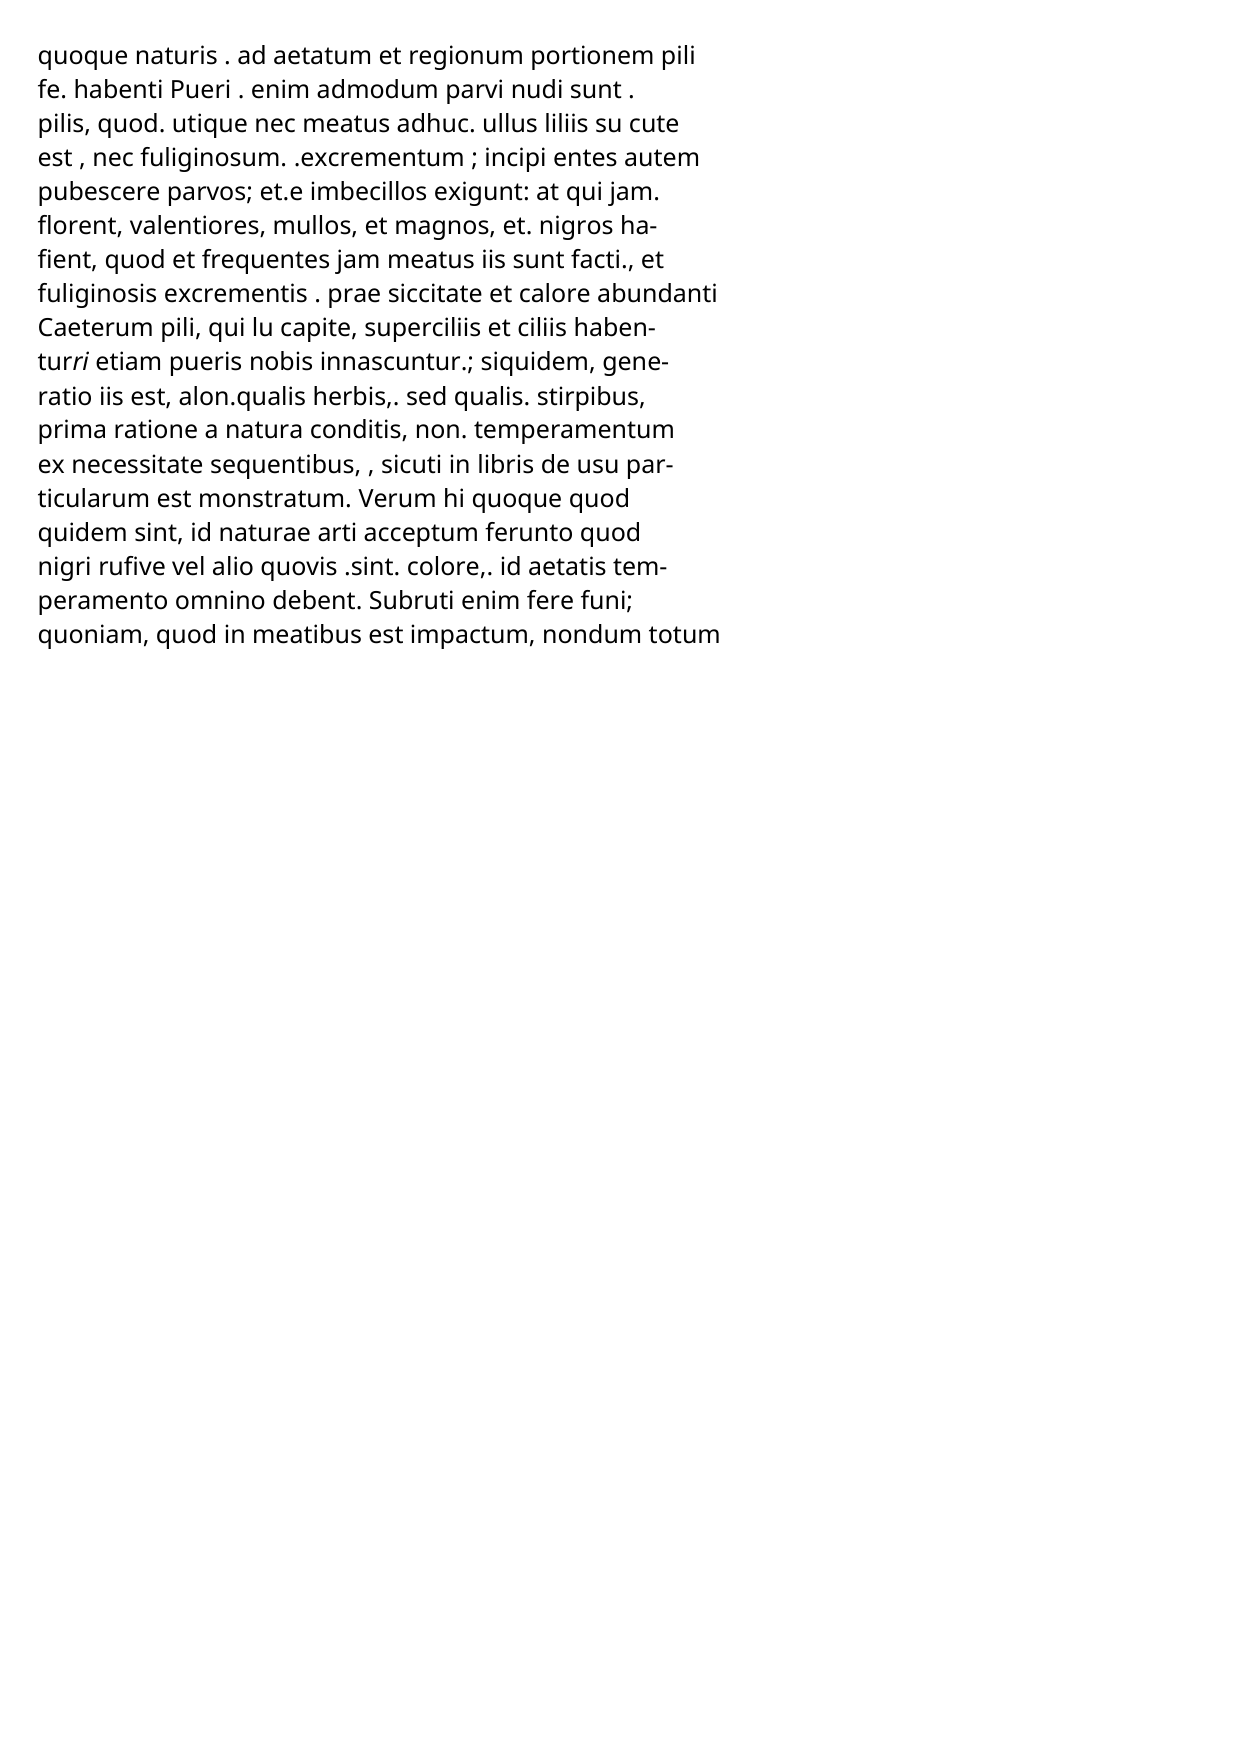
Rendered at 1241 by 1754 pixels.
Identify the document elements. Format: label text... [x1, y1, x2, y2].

text quoque naturis . ad aetatum et regionum portionem pili fe. habenti Pueri . enim admodum parvi nudi sunt . pilis, quod. utique nec meatus adhuc. ullus liliis su cute est , nec fuliginosum. .excrementum ; incipi entes autem pubescere parvos; et.e imbecillos exigunt: at qui jam. florent, valentiores, mullos, et magnos, et. nigros ha- fient, quod et frequentes jam meatus iis sunt facti., et fuliginosis excrementis . prae siccitate et calore abundanti Caeterum pili, qui lu capite, superciliis et ciliis haben- turri etiam pueris nobis innascuntur.; siquidem, gene- ratio iis est, alon.qualis herbis,. sed qualis. stirpibus, prima ratione a natura conditis, non. temperamentum ex necessitate sequentibus, , sicuti in libris de usu par- ticularum est monstratum. Verum hi quoque quod quidem sint, id naturae arti acceptum ferunto quod nigri rufive vel alio quovis .sint. colore,. id aetatis tem- peramento omnino debent. Subruti enim fere funi; quoniam, quod in meatibus est impactum, nondum totum [37, 37, 1203, 651]
